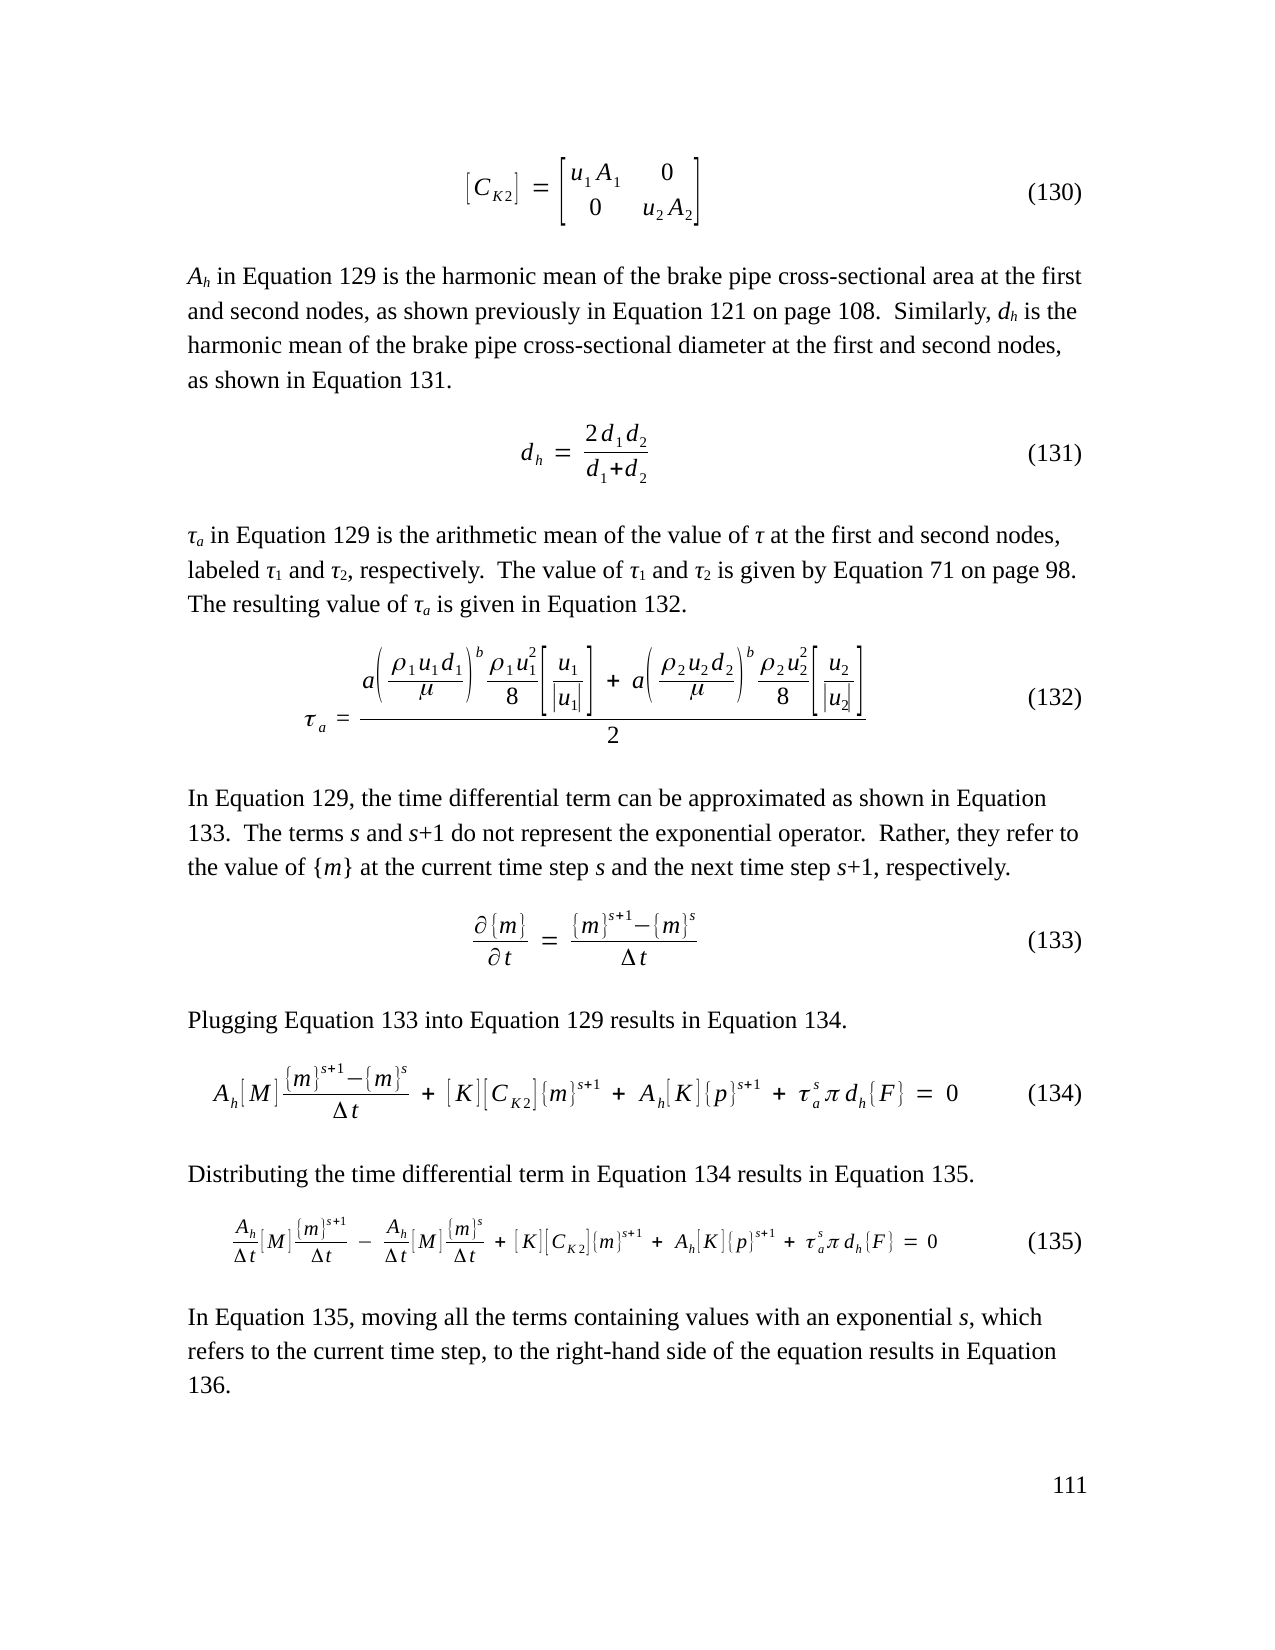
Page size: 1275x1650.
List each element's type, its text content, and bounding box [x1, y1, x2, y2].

table_header [188, 1208, 982, 1273]
table_header [188, 1055, 982, 1130]
table_header (132) [983, 639, 1087, 755]
table_header (133) [983, 901, 1087, 977]
table_header (131) [983, 414, 1087, 492]
table_header [188, 901, 982, 977]
table_header (130) [983, 150, 1087, 233]
text Plugging Equation 133 into Equation 129 results in Equation 134. [187, 1006, 1087, 1034]
text τa in Equation 129 is the arithmetic mean of the value of τ at the first and second nodes, labeled τ1 and τ2, respectively. The value of τ1 and τ2 is given by Equation 71 on page 96. The resulting value of τa is given in Equation 132. [187, 521, 1087, 618]
text In Equation 135, moving all the terms containing values with an exponential s, which refers to the current time step, to the right-hand side of the equation results in Equation 136. [187, 1302, 1087, 1399]
table_header (135) [983, 1208, 1087, 1273]
text Distributing the time differential term in Equation 134 results in Equation 135. [187, 1159, 1087, 1187]
text Ah in Equation 129 is the harmonic mean of the brake pipe cross-sectional area at the first and second nodes, as shown previously in Equation 121 on page 107. Similarly, dh is the harmonic mean of the brake pipe cross-sectional diameter at the first and second nodes, as shown in Equation 131. [187, 261, 1087, 394]
table_header (134) [983, 1055, 1087, 1130]
table_header [188, 414, 982, 492]
text In Equation 129, the time differential term can be approximated as shown in Equation 133. The terms s and s+1 do not represent the exponential operator. Rather, they refer to the value of {m} at the current time step s and the next time step s+1, respectively. [187, 783, 1087, 881]
table_header [188, 150, 982, 233]
table_header [188, 639, 982, 755]
